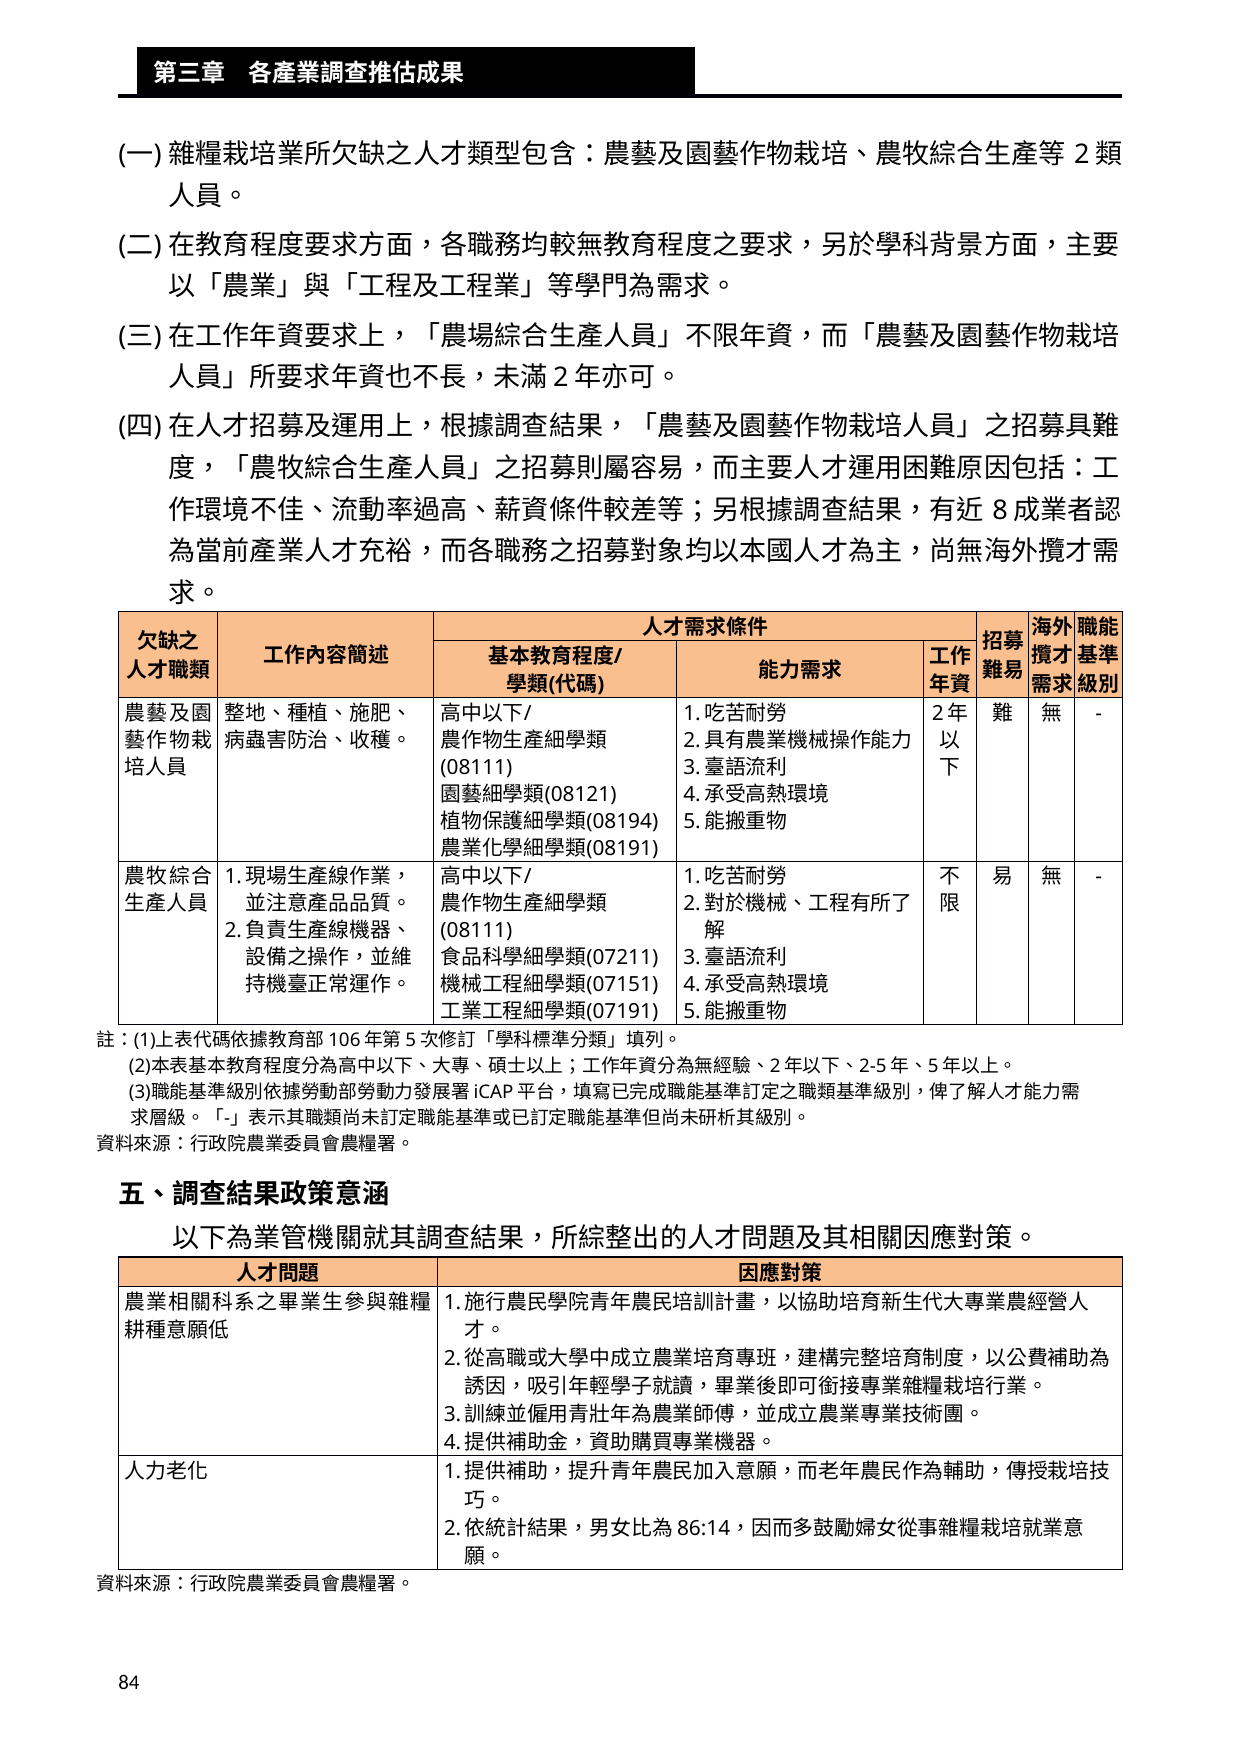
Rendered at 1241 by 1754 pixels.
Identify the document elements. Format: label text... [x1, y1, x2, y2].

text 求層級。「-」表示其職類尚未訂定職能基準或已訂定職能基準但尚未研析其級別。 [62, 1103, 1122, 1129]
table_cell 難 [977, 698, 1028, 861]
table_cell 現場生產線作業，並注意產品品質。 負責生產線機器、設備之操作，並維持機臺正常運作。 [218, 862, 433, 1024]
table_header 欠缺之 人才職類 [119, 612, 217, 697]
table_header 工作內容簡述 [218, 612, 433, 697]
text 資料來源：行政院農業委員會農糧署。 [62, 1570, 1122, 1596]
table_cell 無 [1029, 698, 1074, 861]
table_cell 2年以下 [924, 698, 976, 861]
table_cell 農藝及園藝作物栽培人員 [119, 698, 217, 861]
table_cell 農牧綜合生產人員 [119, 862, 217, 1024]
text 資料來源：行政院農業委員會農糧署。 [62, 1129, 1122, 1156]
table_cell 農業相關科系之畢業生參與雜糧耕種意願低 [119, 1287, 437, 1455]
table_cell 易 [977, 862, 1028, 1024]
table_header 人才問題 [119, 1258, 437, 1286]
table_header 人才需求條件 [434, 612, 976, 640]
table_cell 高中以下/ 農作物生產細學類(08111) 食品科學細學類(07211) 機械工程細學類(07151) 工業工程細學類(07191) [434, 862, 676, 1024]
table_cell 施行農民學院青年農民培訓計畫，以協助培育新生代大專業農經營人才。 從高職或大學中成立農業培育專班，建構完整培育制度，以公費補助為誘因，吸引年輕學子就讀，畢業後即可銜接專業雜糧栽培行業。 訓練並僱用青壯年為農業師傅，並成立農業專業技術團。 提供補助金，資助購買專業機器。 [438, 1287, 1122, 1455]
table_header 海外攬才需求 [1029, 612, 1074, 697]
text (2)本表基本教育程度分為高中以下、大專、碩士以上；工作年資分為無經驗、2年以下、2-5年、5年以上。 [62, 1051, 1122, 1077]
table_cell 人力老化 [119, 1456, 437, 1569]
list 在人才招募及運用上，根據調查結果，「農藝及園藝作物栽培人員」之招募具難度，「農牧綜合生產人員」之招募則屬容易，而主要人才運用困難原因包括：工作環境不佳、流動率過高、薪資條件較差等；另根據調查結果，有近8成業者認為當前產業人才充裕，而各職務之招募對象均以本國人才為主，尚無海外攬才需求。 [118, 402, 1122, 611]
text (3)職能基準級別依據勞動部勞動力發展署iCAP平台，填寫已完成職能基準訂定之職類基準級別，俾了解人才能力需 [62, 1077, 1122, 1103]
text 以下為業管機關就其調查結果，所綜整出的人才問題及其相關因應對策。 [118, 1213, 1122, 1256]
table_cell - [1075, 862, 1122, 1024]
table_cell 無 [1029, 862, 1074, 1024]
table_cell 基本教育程度/ 學類(代碼) [434, 641, 676, 697]
table_cell 提供補助，提升青年農民加入意願，而老年農民作為輔助，傳授栽培技巧。 依統計結果，男女比為86:14，因而多鼓勵婦女從事雜糧栽培就業意願。 [438, 1456, 1122, 1569]
list 在工作年資要求上，「農場綜合生產人員」不限年資，而「農藝及園藝作物栽培人員」所要求年資也不長，未滿2年亦可。 [118, 312, 1122, 395]
table_cell - [1075, 698, 1122, 861]
text 五、調查結果政策意涵 [118, 1167, 1122, 1213]
list 雜糧栽培業所欠缺之人才類型包含：農藝及園藝作物栽培、農牧綜合生產等2類人員。 [118, 130, 1122, 213]
table_cell 吃苦耐勞 對於機械、工程有所了解 臺語流利 承受高熱環境 能搬重物 [677, 862, 923, 1024]
table_header 因應對策 [438, 1258, 1122, 1286]
table_header 招募難易 [977, 612, 1028, 697]
table_header 職能基準級別 [1075, 612, 1122, 697]
text 註：(1)上表代碼依據教育部106年第5次修訂「學科標準分類」填列。 [62, 1025, 1122, 1051]
table_cell 整地、種植、施肥、病蟲害防治、收穫。 [218, 698, 433, 861]
list 在教育程度要求方面，各職務均較無教育程度之要求，另於學科背景方面，主要以「農業」與「工程及工程業」等學門為需求。 [118, 221, 1122, 304]
table_cell 吃苦耐勞 具有農業機械操作能力 臺語流利 承受高熱環境 能搬重物 [677, 698, 923, 861]
table_cell 高中以下/ 農作物生產細學類(08111) 園藝細學類(08121) 植物保護細學類(08194) 農業化學細學類(08191) [434, 698, 676, 861]
table_cell 不限 [924, 862, 976, 1024]
table_cell 工作 年資 [924, 641, 976, 697]
table_cell 能力需求 [677, 641, 923, 697]
